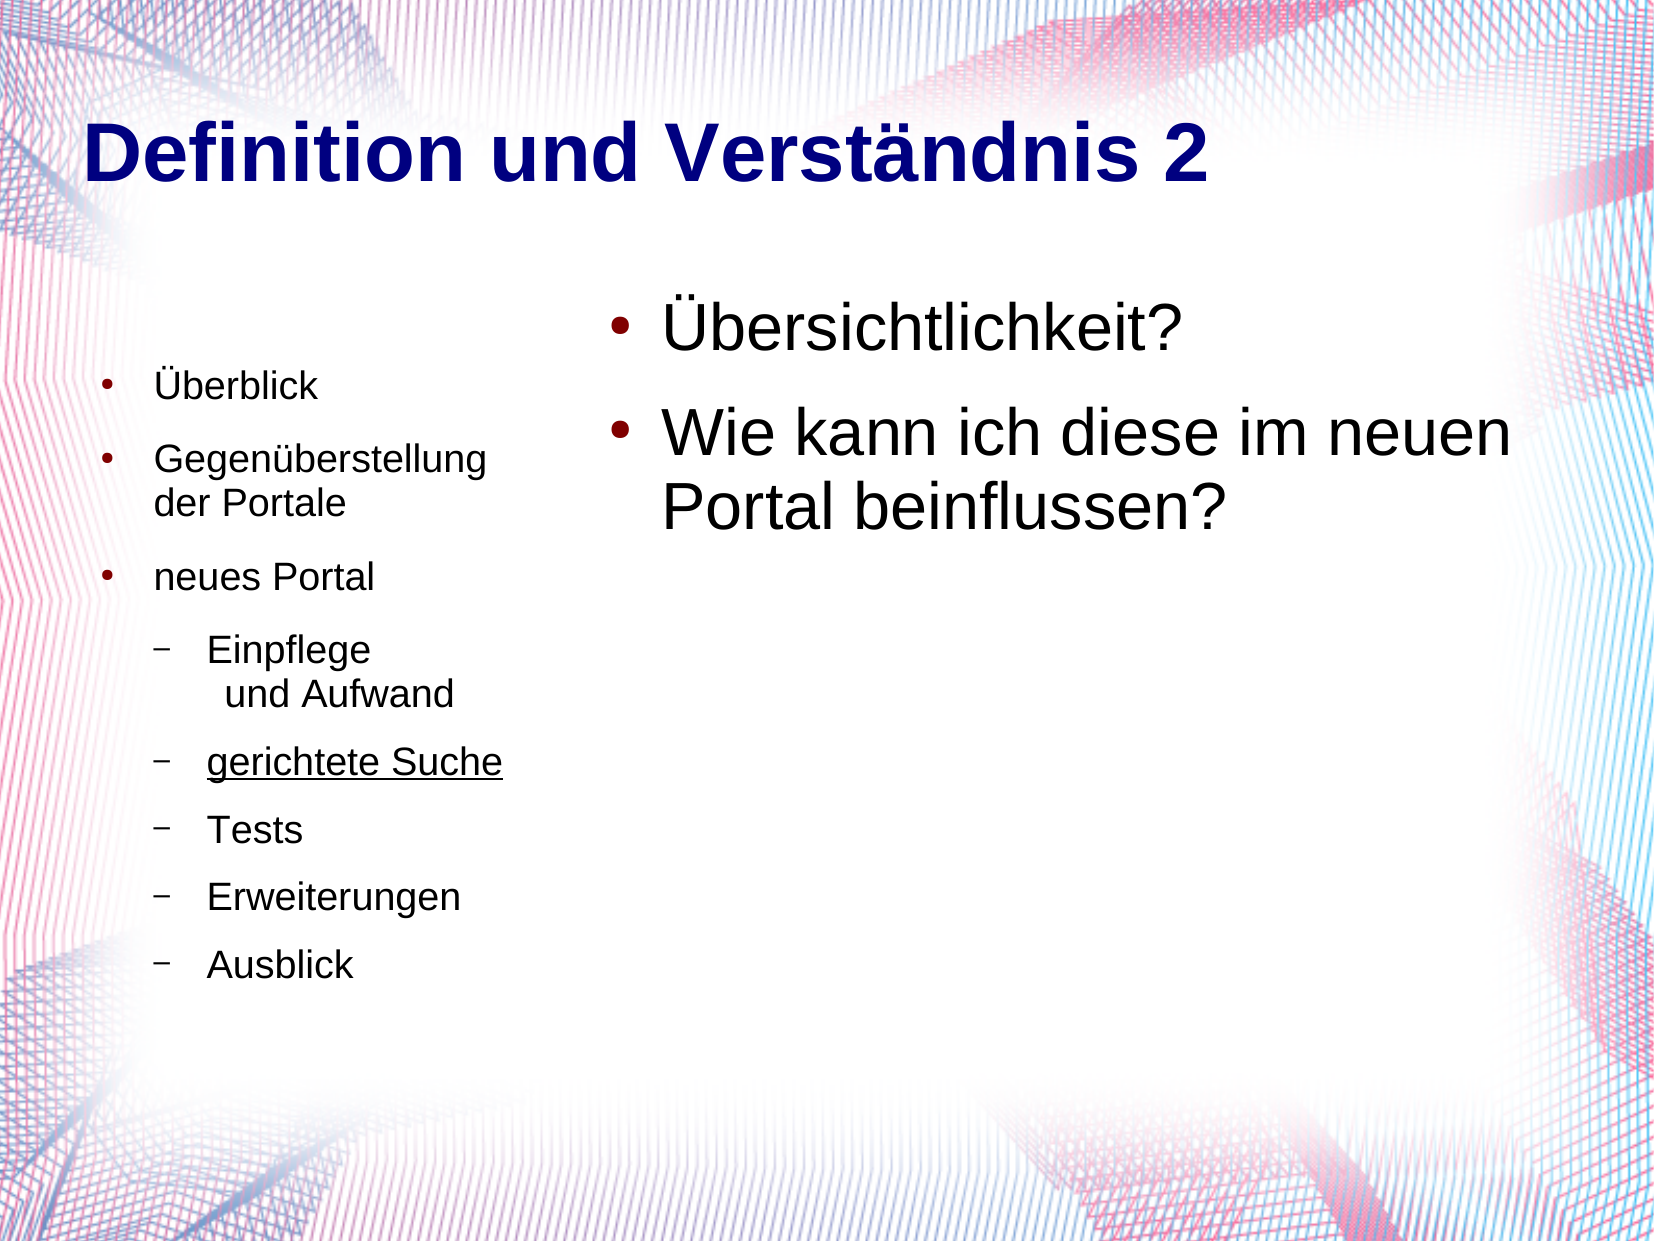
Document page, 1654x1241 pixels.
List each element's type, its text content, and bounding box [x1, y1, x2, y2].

title Definition und Verständnis 2 [82, 49, 1571, 257]
list Übersichtlichkeit? Wie kann ich diese im neuen Portal beinflussen? [590, 290, 1572, 1109]
picture [0, 0, 1654, 1241]
list Überblick Gegenüberstellung der Portale neues Portal Einpflege und Aufwand gerichtete Suche Tests Erweiterungen Ausblick [82, 290, 520, 1109]
